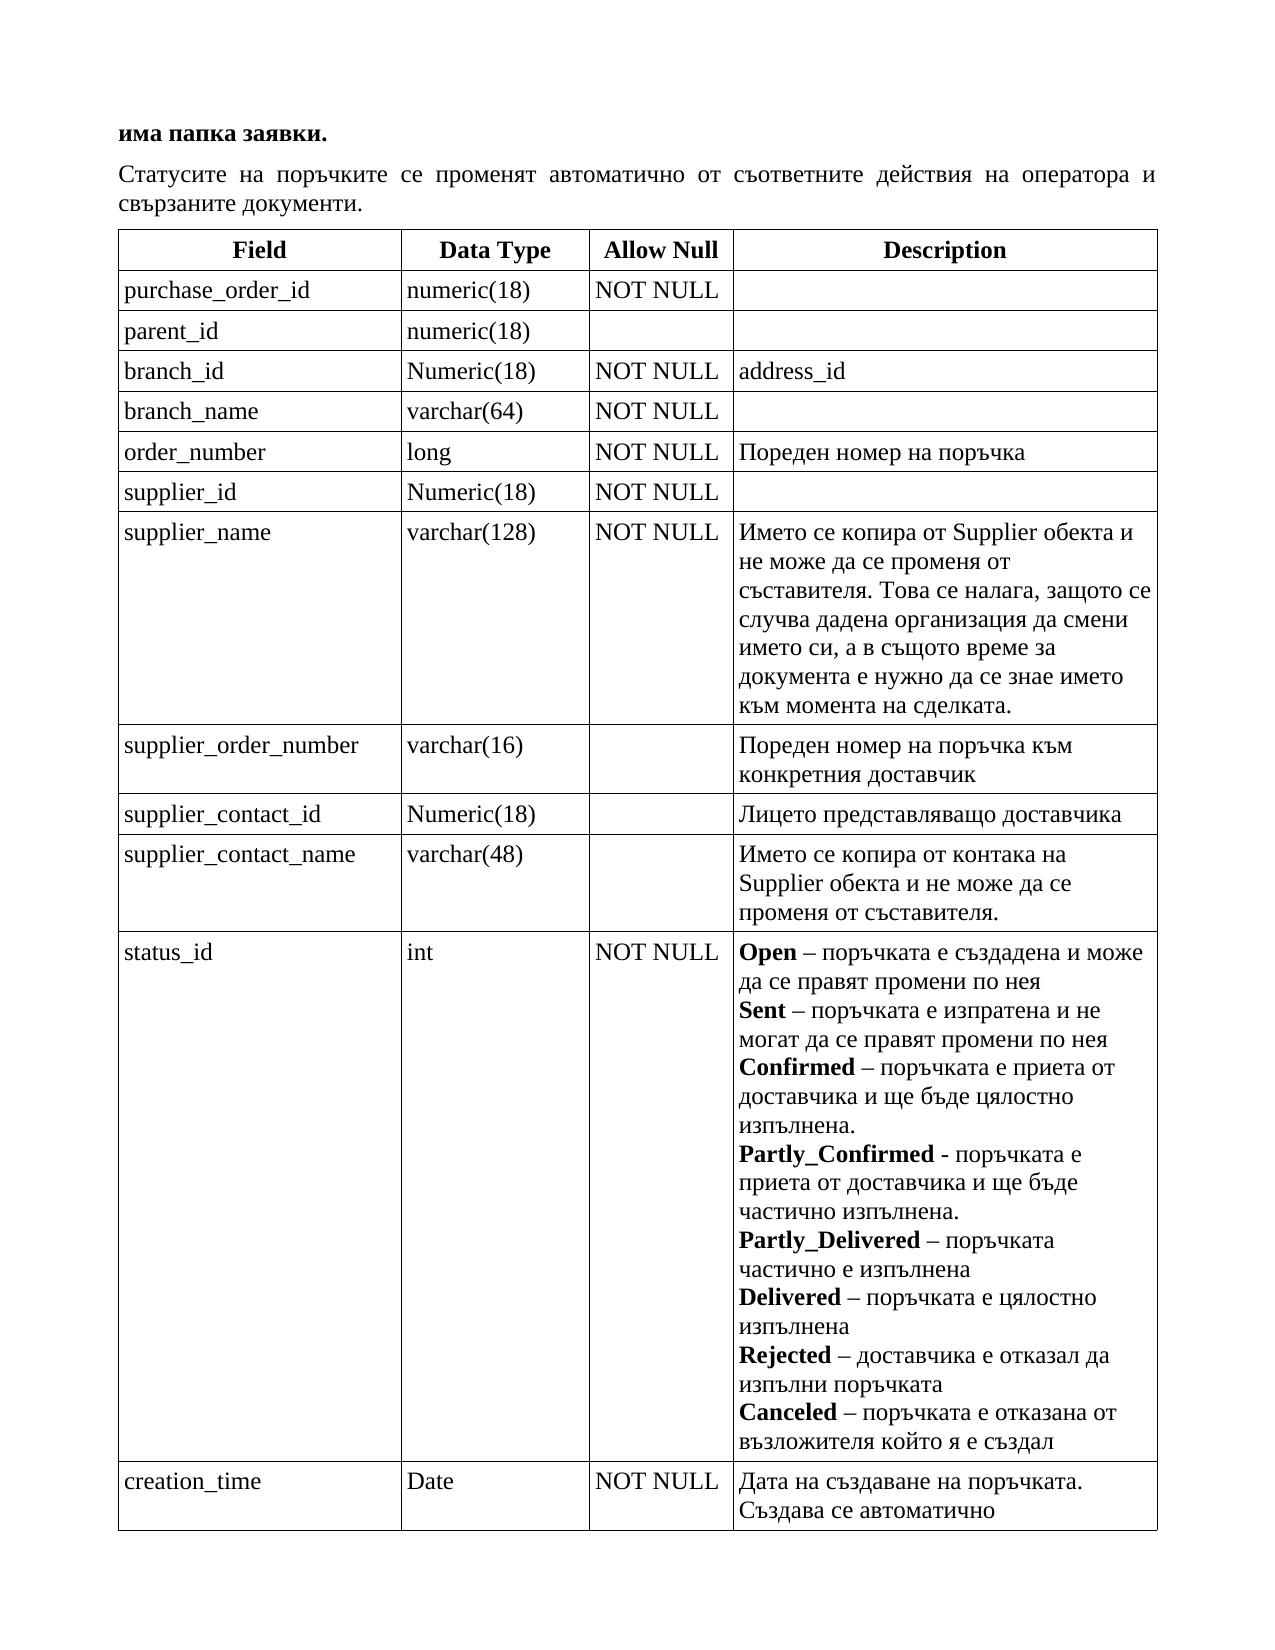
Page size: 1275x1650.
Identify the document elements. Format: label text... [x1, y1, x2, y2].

table_cell purchase_order_id [119, 271, 401, 310]
table_cell numeric(18) [402, 271, 589, 310]
table_cell supplier_id [119, 472, 401, 511]
table_cell supplier_name [119, 512, 401, 724]
table_cell int [402, 932, 589, 1461]
table_cell NOT NULL [590, 392, 733, 431]
text Статусите на поръчките се променят автоматично от съответните действия на оператора и свързаните документи. [118, 159, 1157, 217]
table_cell creation_time [119, 1462, 401, 1530]
table_cell [734, 311, 1157, 350]
table_cell NOT NULL [590, 472, 733, 511]
table_cell parent_id [119, 311, 401, 350]
table_cell varchar(64) [402, 392, 589, 431]
table_cell Date [402, 1462, 589, 1530]
table_cell order_number [119, 432, 401, 471]
table_cell Пореден номер на поръчка [734, 432, 1157, 471]
table_cell varchar(48) [402, 835, 589, 931]
table_cell Лицето представляващо доставчика [734, 794, 1157, 834]
table_cell supplier_order_number [119, 725, 401, 793]
table_header Data Type [402, 230, 589, 270]
table_cell numeric(18) [402, 311, 589, 350]
table_cell long [402, 432, 589, 471]
table_cell branch_name [119, 392, 401, 431]
table_cell supplier_contact_name [119, 835, 401, 931]
table_cell Дата на създаване на поръчката. Създава се автоматично [734, 1462, 1157, 1530]
table_cell supplier_contact_id [119, 794, 401, 834]
table_cell [590, 311, 733, 350]
table_cell [734, 472, 1157, 511]
table_cell [590, 725, 733, 793]
table_cell NOT NULL [590, 1462, 733, 1530]
table_cell [590, 794, 733, 834]
table_cell varchar(128) [402, 512, 589, 724]
table_header Description [734, 230, 1157, 270]
table_cell NOT NULL [590, 512, 733, 724]
table_cell Numeric(18) [402, 351, 589, 391]
table_header Field [119, 230, 401, 270]
table_cell Името се копира от Supplier обекта и не може да се променя от съставителя. Това се налага, защото се случва дадена организация да смени името си, а в същото време за документа е нужно да се знае името към момента на сделката. [734, 512, 1157, 724]
table_header Allow Null [590, 230, 733, 270]
table_cell Open – поръчката е създадена и може да се правят промени по нея Sent – поръчката е изпратена и не могат да се правят промени по нея Confirmed – поръчката е приета от доставчика и ще бъде цялостно изпълнена. Partly_Confirmed - поръчката е приета от доставчика и ще бъде частично изпълнена. Partly_Delivered – поръчката частично е изпълнена Delivered – поръчката е цялостно изпълнена Rejected – доставчика е отказал да изпълни поръчката Canceled – поръчката е отказана от възложителя който я е създал [734, 932, 1157, 1461]
table_cell [590, 835, 733, 931]
text има папка заявки. [118, 118, 1157, 147]
table_cell [734, 271, 1157, 310]
table_cell NOT NULL [590, 432, 733, 471]
table_cell Numeric(18) [402, 794, 589, 834]
table_cell [734, 392, 1157, 431]
table_cell branch_id [119, 351, 401, 391]
table_cell Името се копира от контака на Supplier обекта и не може да се променя от съставителя. [734, 835, 1157, 931]
table_cell address_id [734, 351, 1157, 391]
table_cell NOT NULL [590, 271, 733, 310]
table_cell NOT NULL [590, 351, 733, 391]
table_cell status_id [119, 932, 401, 1461]
table_cell Пореден номер на поръчка към конкретния доставчик [734, 725, 1157, 793]
table_cell Numeric(18) [402, 472, 589, 511]
table_cell NOT NULL [590, 932, 733, 1461]
table_cell varchar(16) [402, 725, 589, 793]
